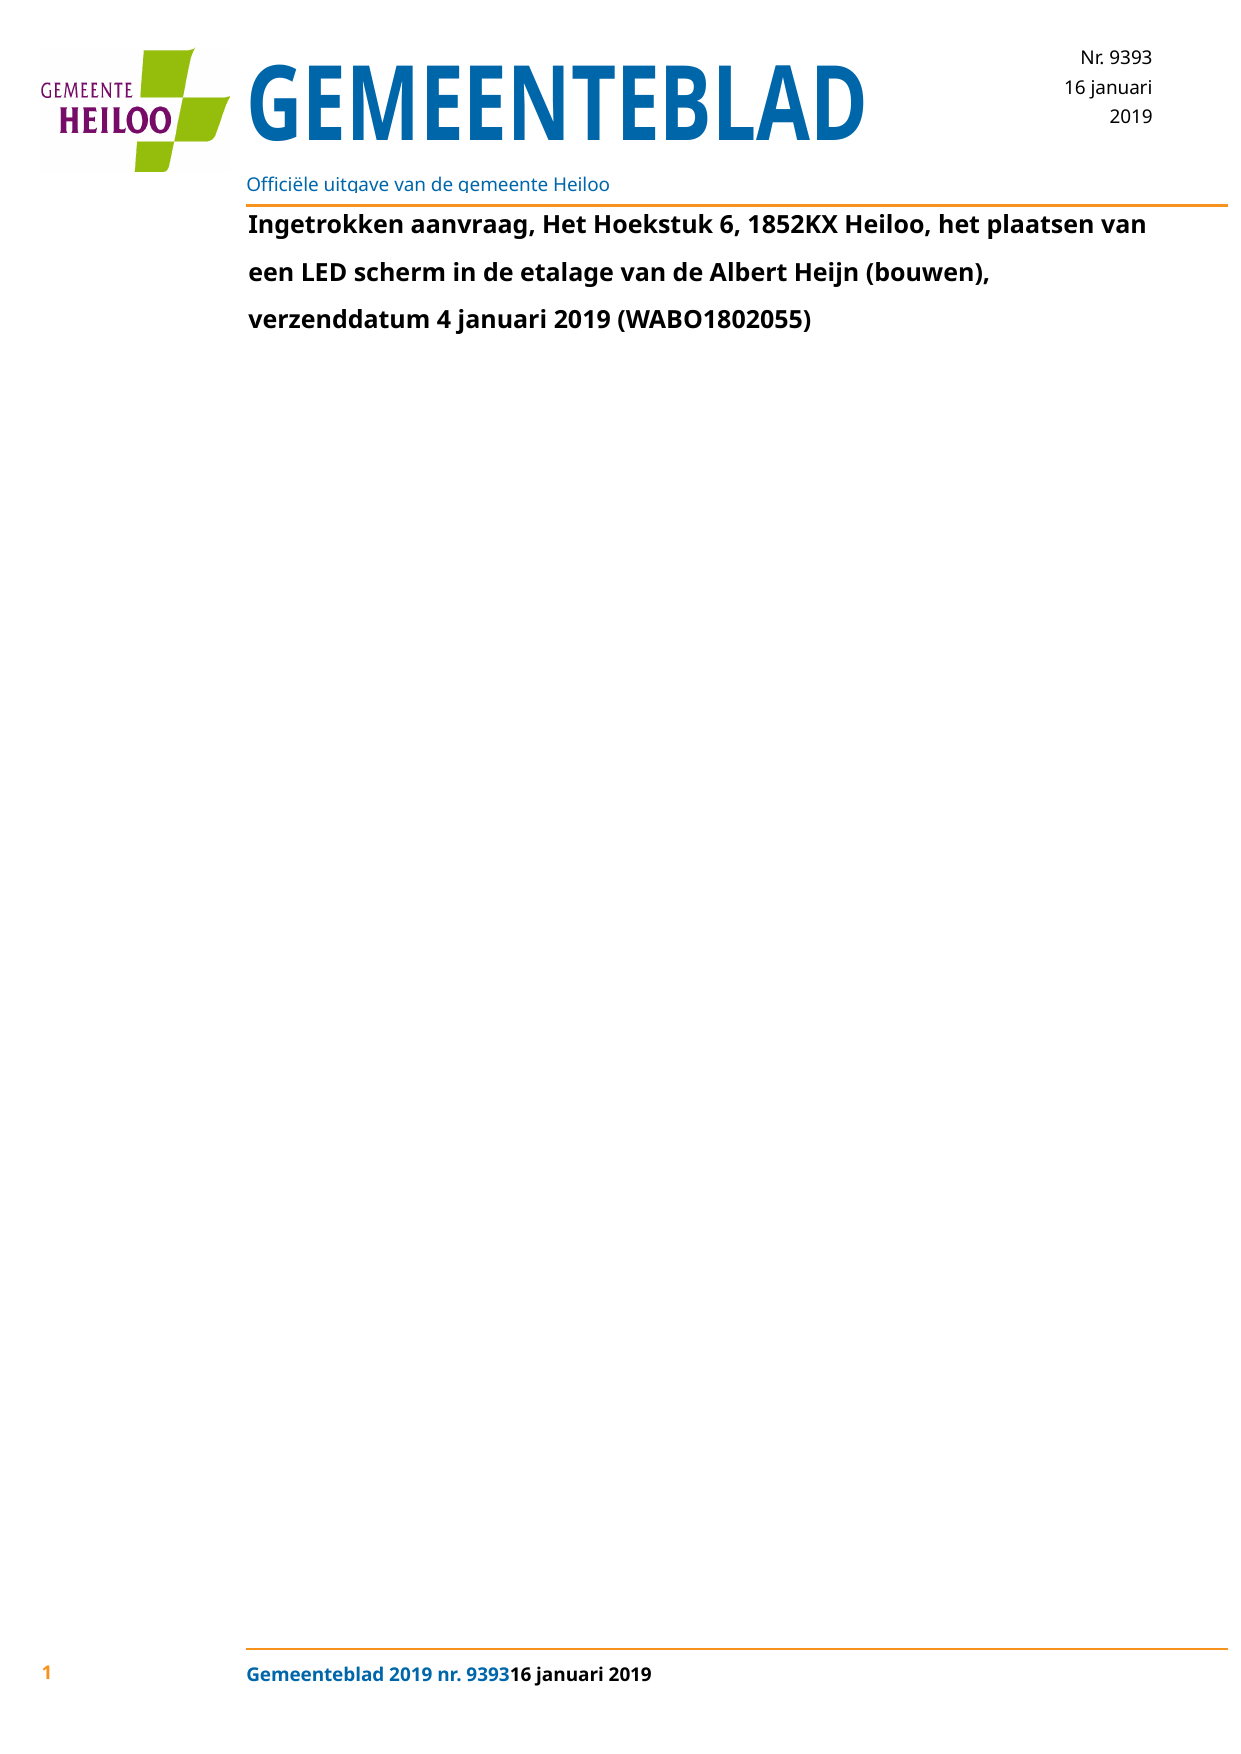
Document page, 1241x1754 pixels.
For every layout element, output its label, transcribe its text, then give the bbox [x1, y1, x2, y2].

picture [41, 47, 231, 172]
text Ingetrokken aanvraag, Het Hoekstuk 6, 1852KX Heiloo, het plaatsen van een LED scherm in de etalage van de Albert Heijn (bouwen), verzenddatum 4 januari 2019 (WABO1802055) [248, 207, 1152, 336]
